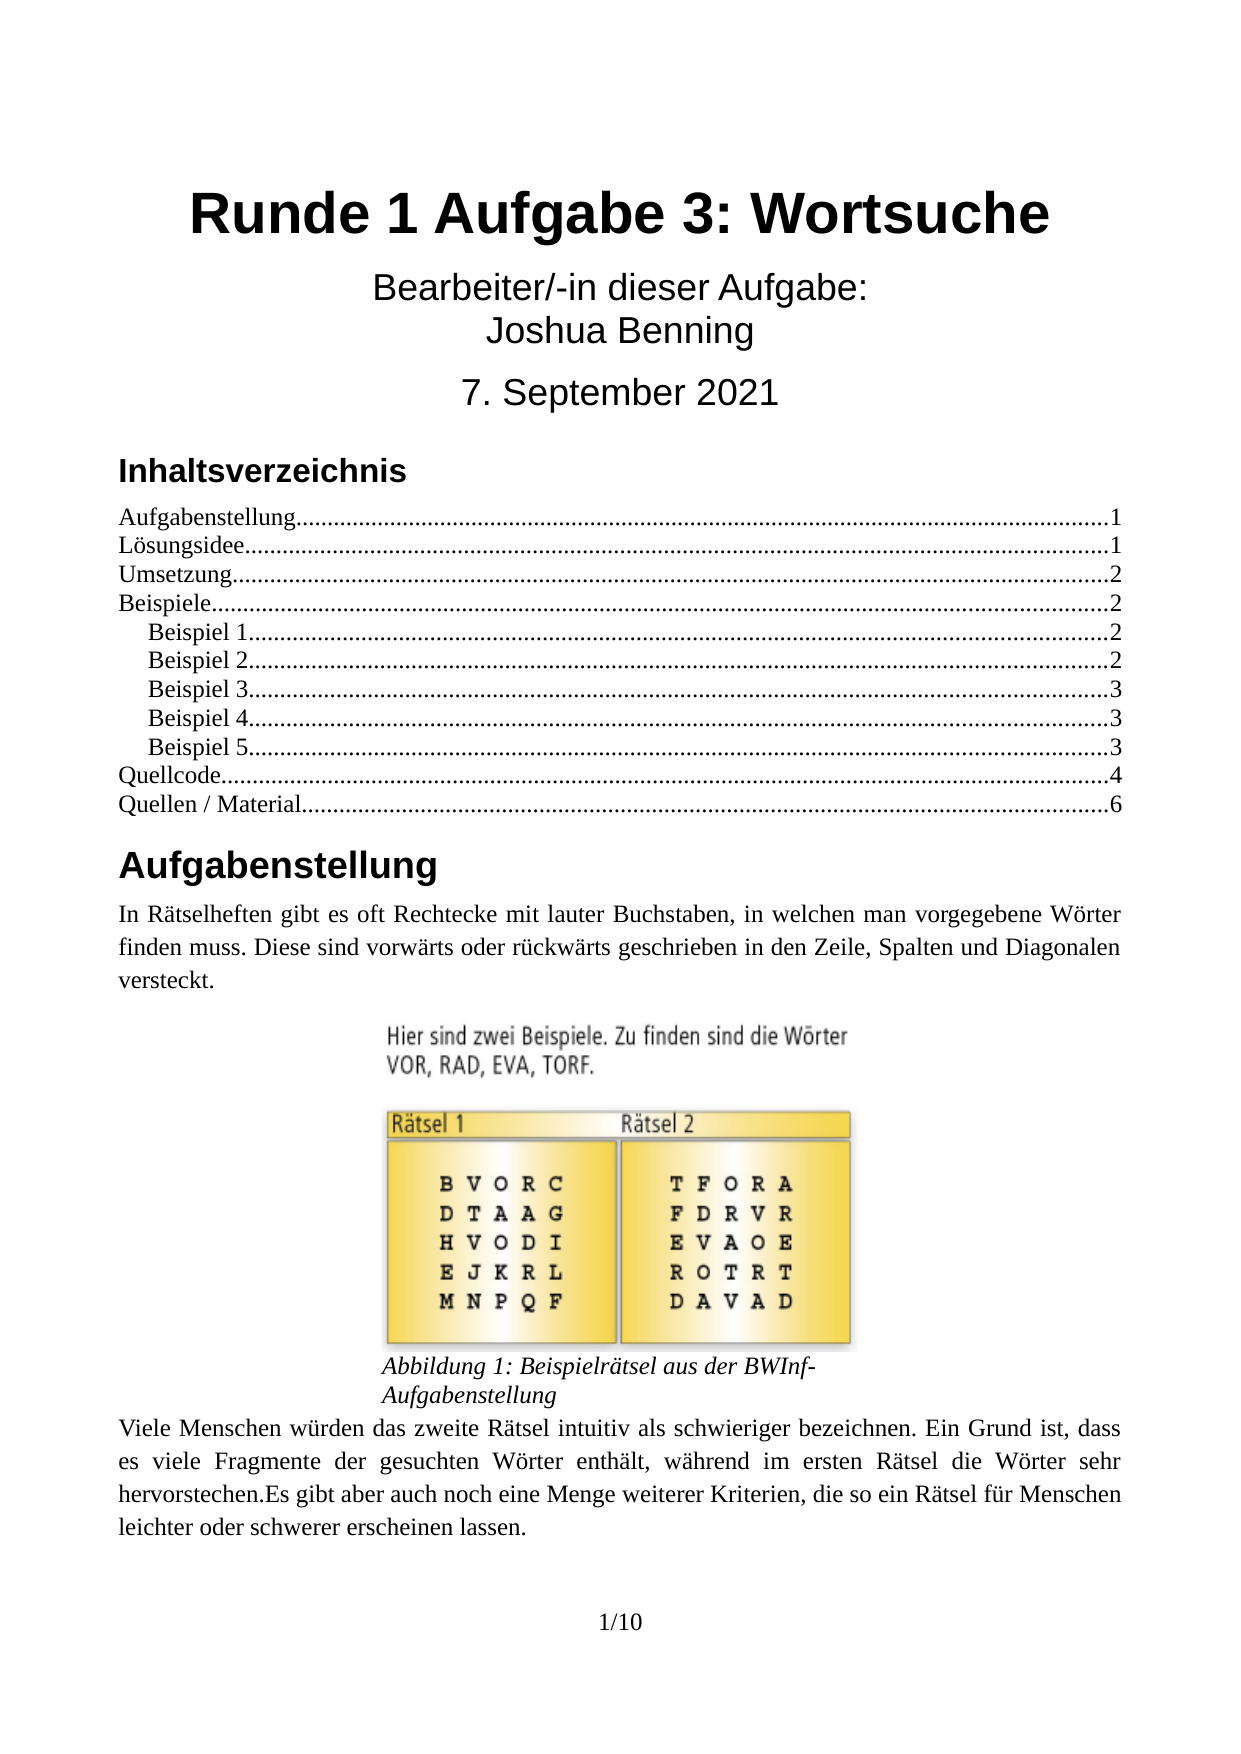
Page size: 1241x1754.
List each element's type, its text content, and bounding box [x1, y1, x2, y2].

text Beispiel 5 3 [148, 732, 1122, 760]
text Umsetzung 2 [118, 559, 1122, 588]
text In Rätselheften gibt es oft Rechtecke mit lauter Buchstaben, in welchen man vorgegebene Wörter finden muss. Diese sind vorwärts oder rückwärts geschrieben in den Zeile, Spalten und Diagonalen versteckt. [118, 899, 1122, 994]
text Quellcode 4 [118, 760, 1122, 789]
text Beispiele 2 [118, 588, 1122, 617]
subtitle Bearbeiter/-in dieser Aufgabe: Joshua Benning [118, 265, 1122, 351]
subtitle 7. September 2021 [118, 370, 1122, 413]
text Beispiel 4 3 [148, 703, 1122, 732]
text Beispiel 1 2 [148, 617, 1122, 645]
text Quellen / Material 6 [118, 789, 1122, 818]
text Lösungsidee 1 [118, 530, 1122, 559]
text Aufgabenstellung 1 [118, 502, 1122, 530]
text Beispiel 3 3 [148, 674, 1122, 703]
text Abbildung 1: Beispielrätsel aus der BWInf-Aufgabenstellung [382, 1352, 858, 1409]
text Viele Menschen würden das zweite Rätsel intuitiv als schwieriger bezeichnen. Ein Grund ist, dass es viele Fragmente der gesuchten Wörter enthält, während im ersten Rätsel die Wörter sehr hervorstechen.Es gibt aber auch noch eine Menge weiterer Kriterien, die so ein Rätsel für Menschen leichter oder schwerer erscheinen lassen. [118, 1352, 1122, 1541]
text [382, 1006, 858, 1018]
subtitle Inhaltsverzeichnis [118, 451, 1122, 489]
subtitle Aufgabenstellung [118, 843, 1122, 886]
text Beispiel 2 2 [148, 645, 1122, 674]
title Runde 1 Aufgabe 3: Wortsuche [118, 179, 1122, 246]
picture [381, 1018, 859, 1352]
